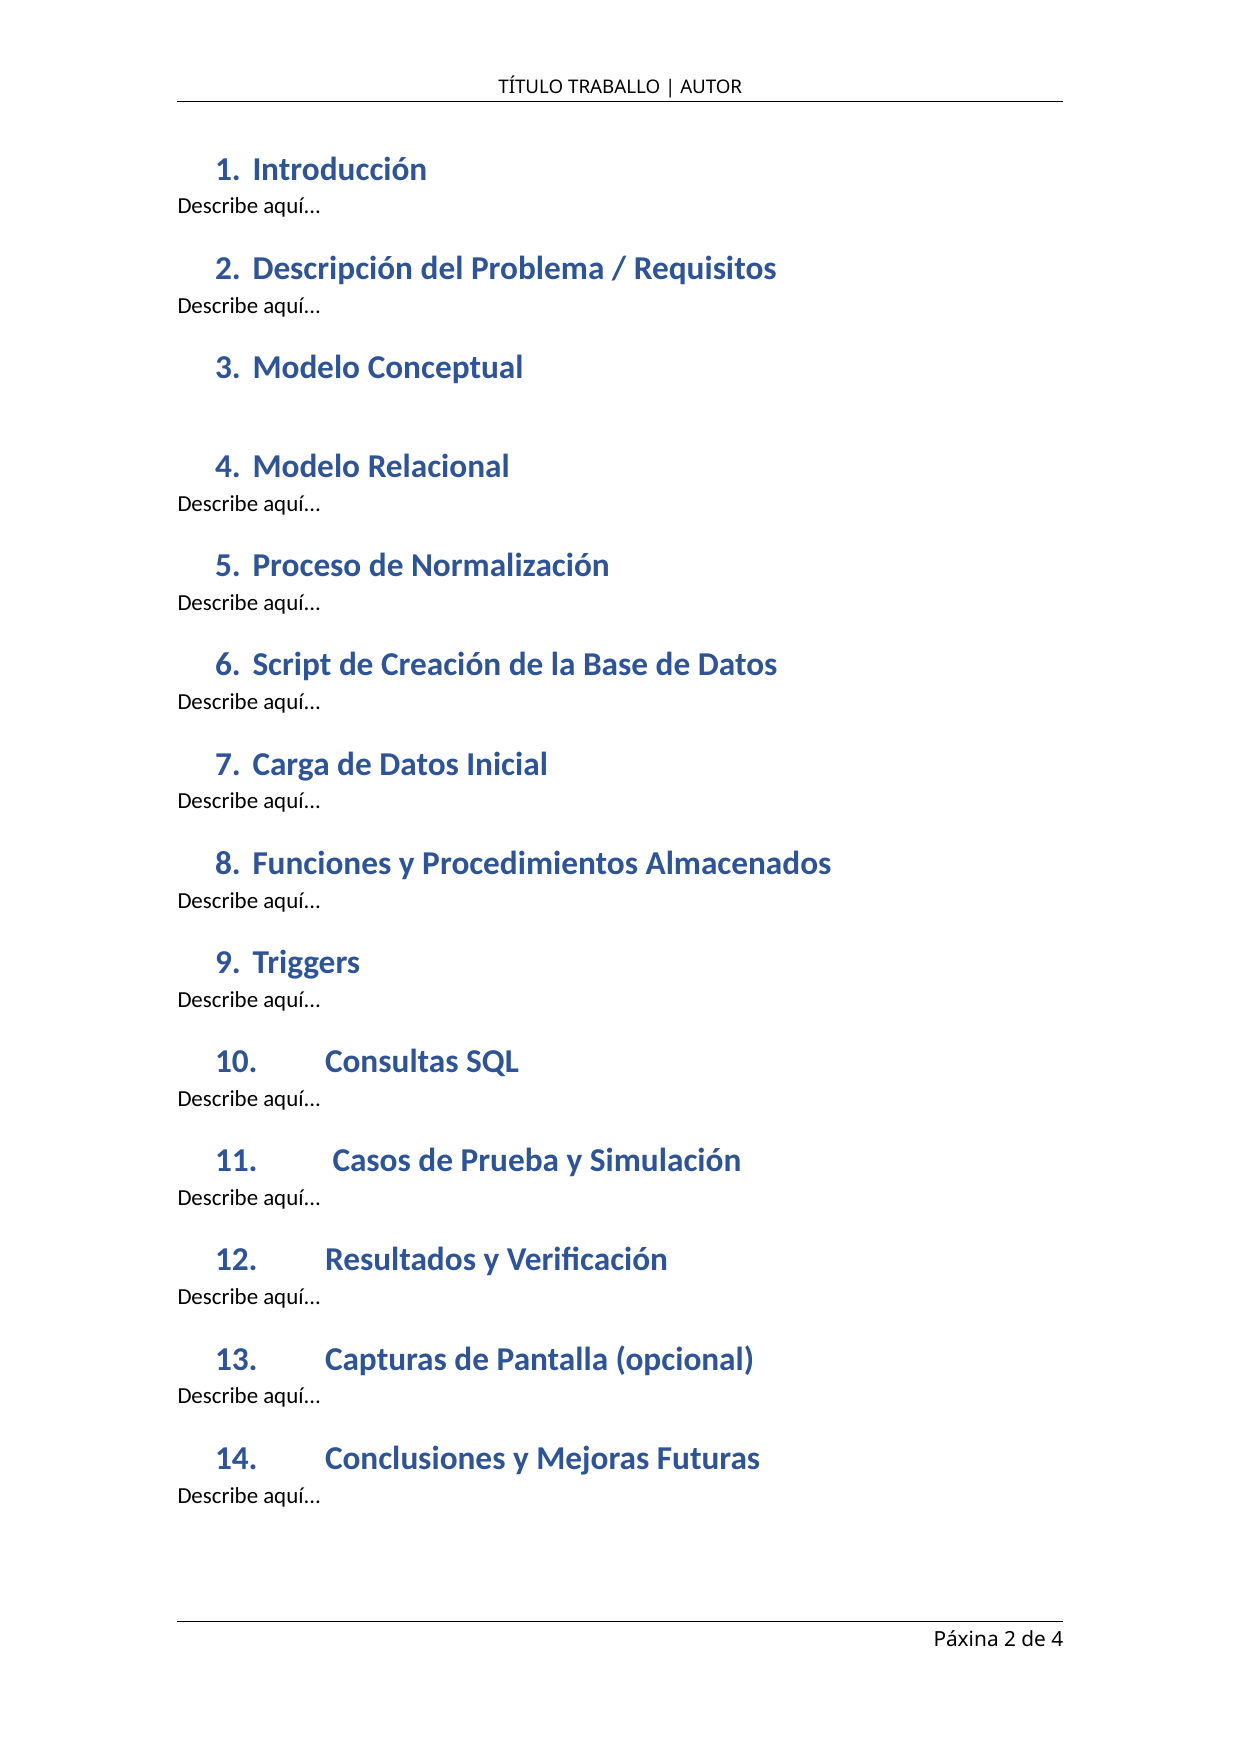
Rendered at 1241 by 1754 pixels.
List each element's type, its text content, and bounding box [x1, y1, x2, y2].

subtitle Resultados y Verificación [215, 1238, 1063, 1279]
subtitle Script de Creación de la Base de Datos [215, 643, 1063, 684]
subtitle Consultas SQL [215, 1040, 1063, 1081]
subtitle Proceso de Normalización [215, 544, 1063, 585]
text Describe aquí... [177, 1481, 1063, 1509]
text Describe aquí... [177, 192, 1063, 219]
subtitle Capturas de Pantalla (opcional) [215, 1338, 1063, 1378]
subtitle Introducción [215, 148, 1063, 188]
subtitle Triggers [215, 941, 1063, 982]
subtitle Carga de Datos Inicial [215, 743, 1063, 783]
subtitle Modelo Relacional [215, 445, 1063, 486]
text Describe aquí... [177, 588, 1063, 616]
text Describe aquí... [177, 1084, 1063, 1112]
subtitle Descripción del Problema / Requisitos [215, 247, 1063, 287]
subtitle Conclusiones y Mejoras Futuras [215, 1437, 1063, 1477]
text Describe aquí... [177, 687, 1063, 715]
text Describe aquí... [177, 787, 1063, 814]
text Describe aquí... [177, 985, 1063, 1013]
subtitle Funciones y Procedimientos Almacenados [215, 842, 1063, 882]
text Describe aquí... [177, 489, 1063, 517]
subtitle Modelo Conceptual [215, 346, 1063, 387]
text Describe aquí... [177, 1183, 1063, 1211]
subtitle Casos de Prueba y Simulación [215, 1139, 1063, 1180]
text Describe aquí... [177, 886, 1063, 914]
text Describe aquí... [177, 1382, 1063, 1409]
text Describe aquí... [177, 291, 1063, 319]
text Describe aquí... [177, 1282, 1063, 1310]
